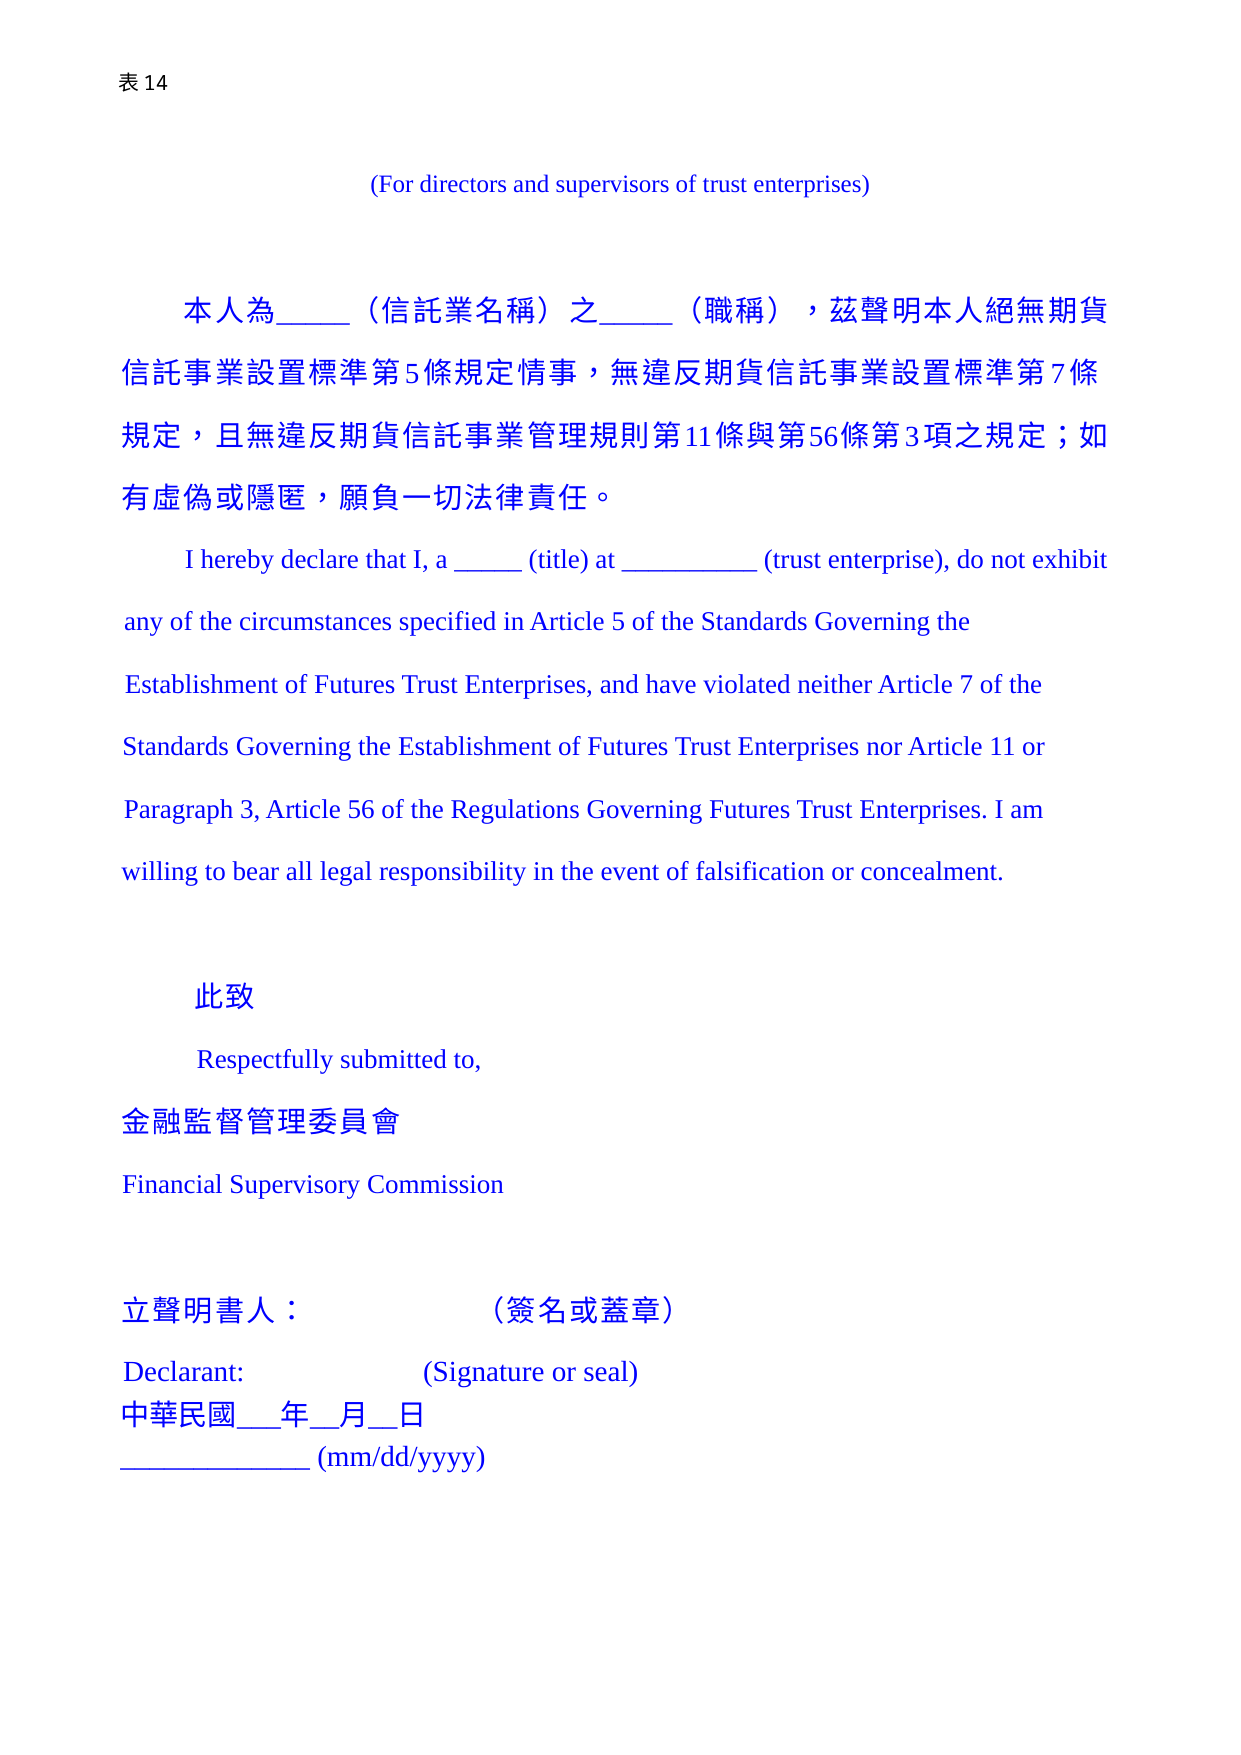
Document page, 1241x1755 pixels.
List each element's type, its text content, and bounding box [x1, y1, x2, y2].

text I hereby declare that I, a _____ (title) at __________ (trust enterprise), do not exhibit any of the circumstances specified in Article 5 of the Standards Governing the Establishment of Futures Trust Enterprises, and have violated neither Article 7 of the Standards Governing the Establishment of Futures Trust Enterprises nor Article 11 or Paragraph 3, Article 56 of the Regulations Governing Futures Trust Enterprises. I am willing to bear all legal responsibility in the event of falsification or concealment. [120, 517, 1120, 892]
text _____________ (mm/dd/yyyy) [120, 1433, 1120, 1475]
text 此致 [191, 954, 1120, 1017]
text Declarant: (Signature or seal) [120, 1329, 1120, 1392]
text Respectfully submitted to, [191, 1017, 1120, 1079]
text Financial Supervisory Commission [120, 1142, 1120, 1204]
text 中華民國___年__月__日 [120, 1392, 1120, 1433]
text 金融監督管理委員會 [120, 1079, 1120, 1142]
text (For directors and supervisors of trust enterprises) [120, 142, 1120, 204]
text 本人為_____（信託業名稱）之_____（職稱），茲聲明本人絕無期貨信託事業設置標準第5條規定情事，無違反期貨信託事業設置標準第7條規定，且無違反期貨信託事業管理規則第11條與第56條第3項之規定；如有虛偽或隱匿，願負一切法律責任。 [120, 267, 1120, 517]
text 立聲明書人： （簽名或蓋章） [120, 1267, 1120, 1329]
